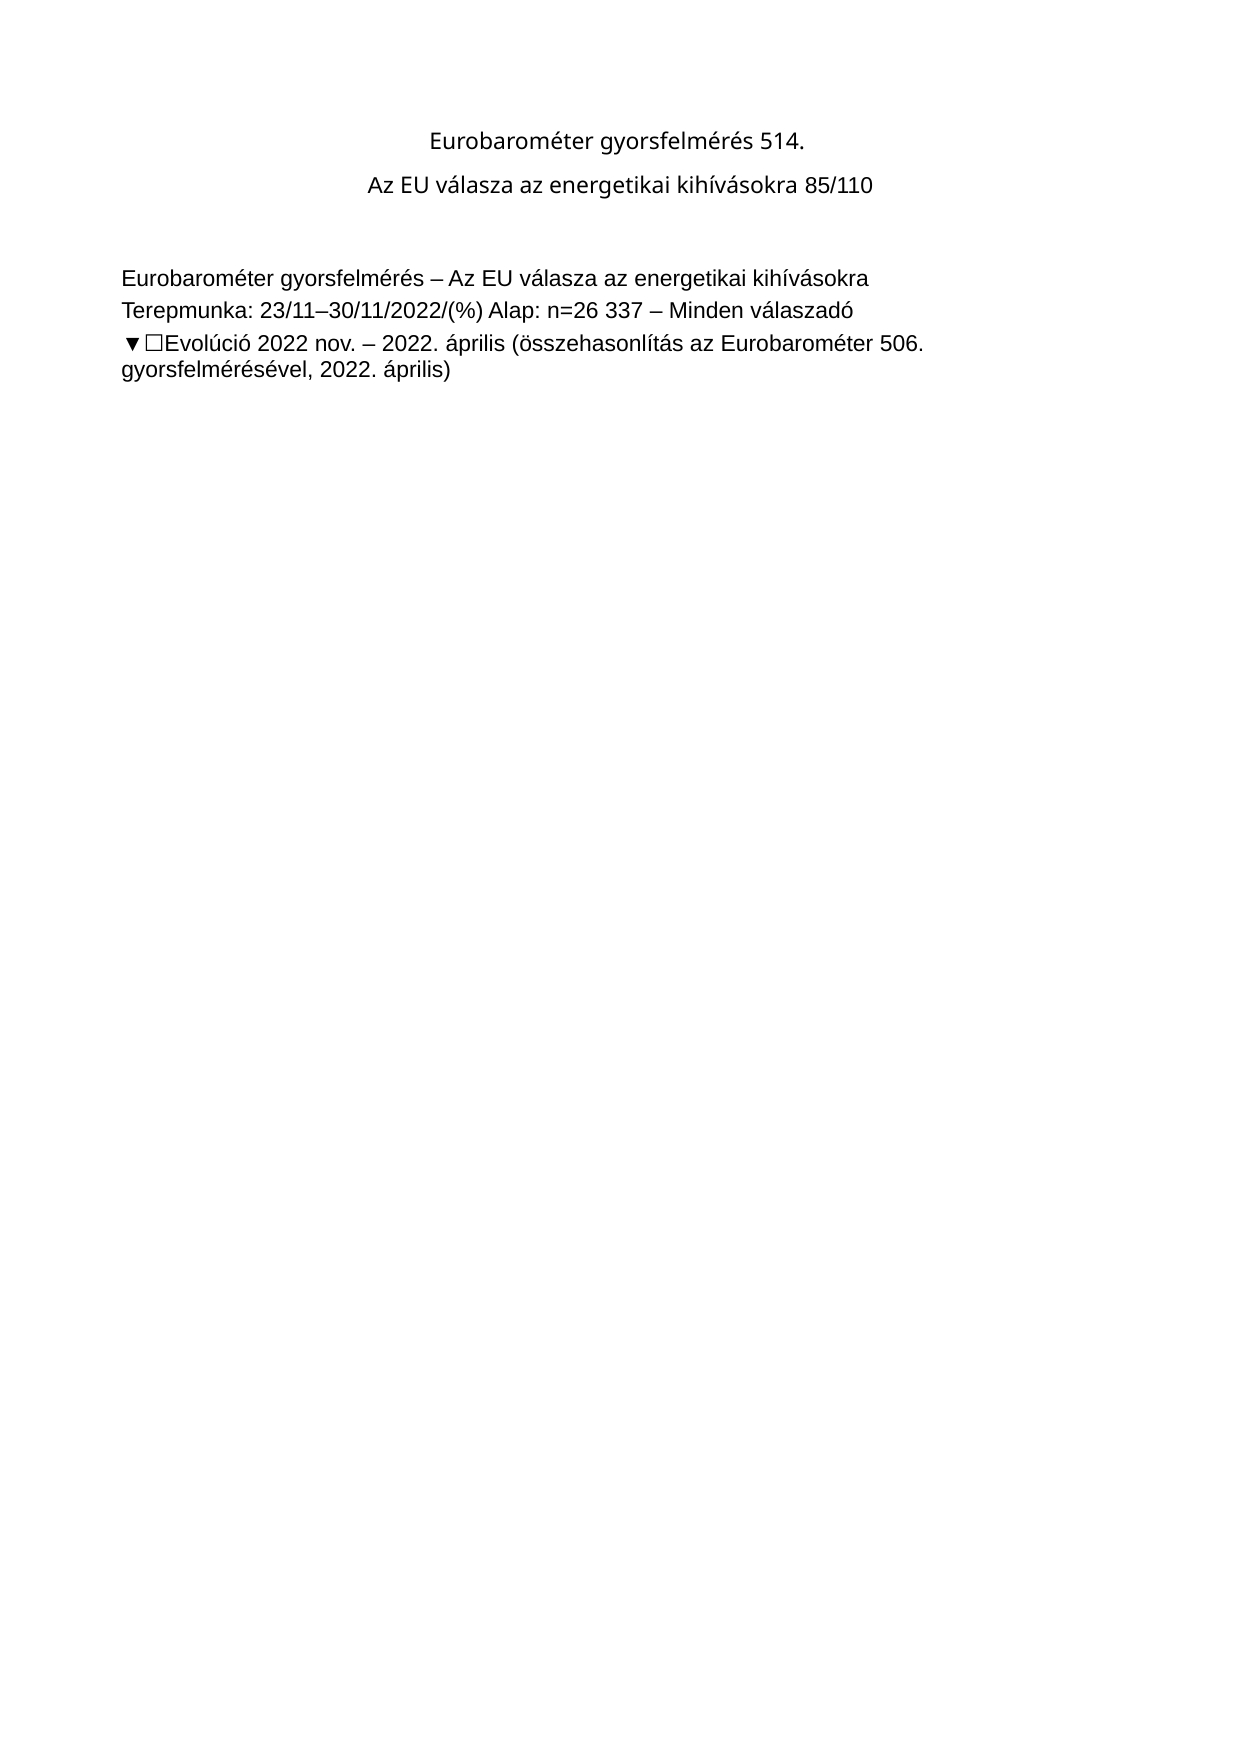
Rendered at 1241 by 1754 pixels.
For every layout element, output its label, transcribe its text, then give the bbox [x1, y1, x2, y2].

table_cell [257, 230, 429, 262]
table_cell Terepmunka: 23/11–30/11/2022/(%) Alap: n=26 337 – Minden válaszadó [118, 294, 1116, 327]
table_cell Eurobarométer gyorsfelmérés – Az EU válasza az energetikai kihívásokra [118, 262, 1116, 294]
table_cell [773, 230, 944, 262]
table_cell [601, 230, 772, 262]
table_cell [944, 230, 1116, 262]
table_cell [118, 230, 257, 262]
table_cell ▼☐Evolúció 2022 nov. – 2022. április (összehasonlítás az Eurobarométer 506. gyorsfelmérésével, 2022. április) [118, 327, 1116, 385]
table_cell [429, 230, 601, 262]
